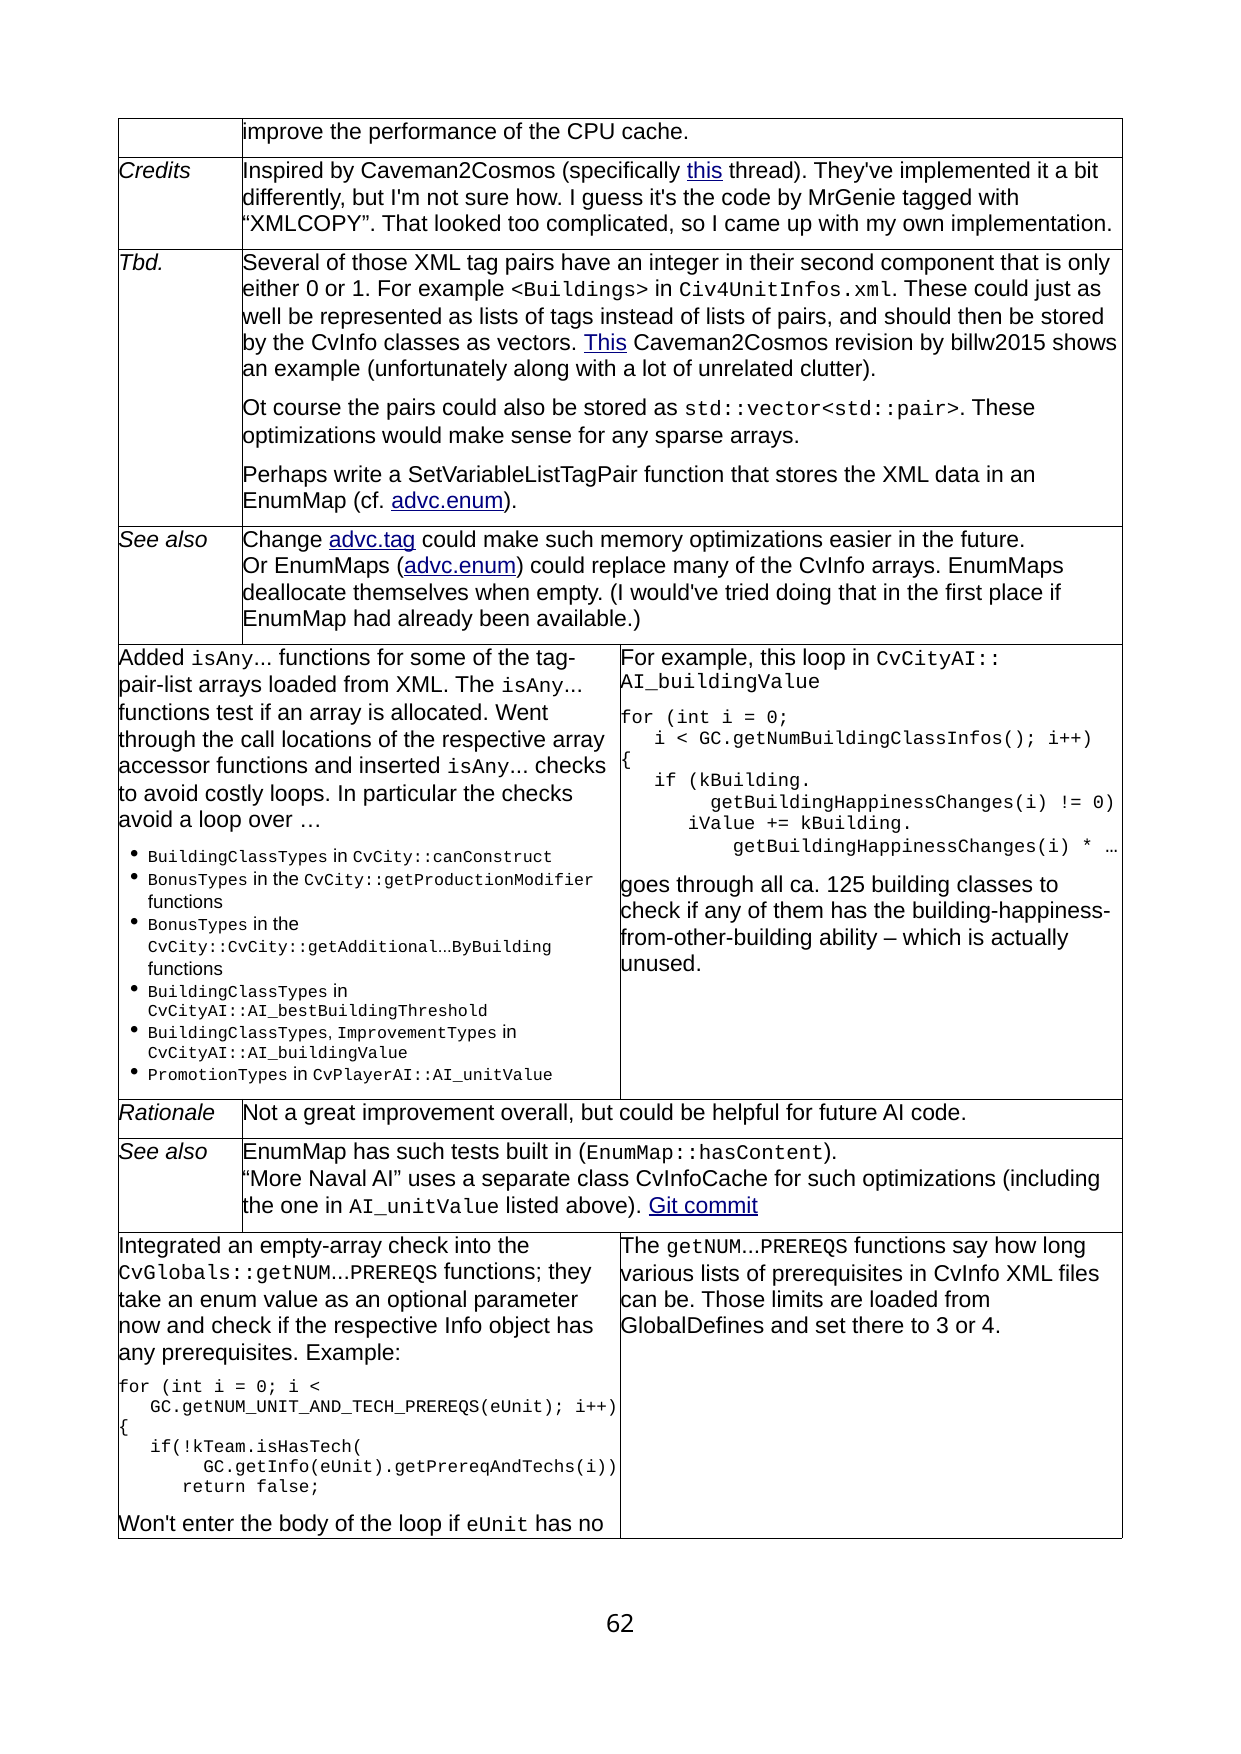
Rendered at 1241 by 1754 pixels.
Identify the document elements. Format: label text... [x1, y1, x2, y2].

table_cell Not a great improvement overall, but could be helpful for future AI code. [243, 1100, 1122, 1137]
table_cell [119, 119, 242, 157]
table_cell Credits [119, 158, 242, 248]
table_cell Rationale [119, 1100, 242, 1137]
table_cell Added isAny... functions for some of the tag-pair-list arrays loaded from XML. The isAny... functions test if an array is allocated. Went through the call locations of the respective array accessor functions and inserted isAny... checks to avoid costly loops. In particular the checks avoid a loop over … BuildingClassTypes in CvCity::canConstruct BonusTypes in the CvCity::getProductionModifier functions BonusTypes in the CvCity::CvCity::getAdditional...ByBuilding functions BuildingClassTypes in CvCityAI::AI_bestBuildingThreshold BuildingClassTypes, ImprovementTypes in CvCityAI::AI_buildingValue PromotionTypes in CvPlayerAI::AI_unitValue [119, 645, 620, 1099]
table_cell EnumMap has such tests built in (EnumMap::hasContent). “More Naval AI” uses a separate class CvInfoCache for such optimizations (including the one in AI_unitValue listed above). Git commit [243, 1139, 1122, 1232]
table_cell Several of those XML tag pairs have an integer in their second component that is only either 0 or 1. For example <Buildings> in Civ4UnitInfos.xml. These could just as well be represented as lists of tags instead of lists of pairs, and should then be stored by the CvInfo classes as vectors. This Caveman2Cosmos revision by billw2015 shows an example (unfortunately along with a lot of unrelated clutter). Ot course the pairs could also be stored as std::vector<std::pair>. These optimizations would make sense for any sparse arrays. Perhaps write a SetVariableListTagPair function that stores the XML data in an EnumMap (cf. advc.enum). [243, 250, 1122, 526]
table_cell See also [119, 527, 242, 644]
table_cell Change advc.tag could make such memory optimizations easier in the future. Or EnumMaps (advc.enum) could replace many of the CvInfo arrays. EnumMaps deallocate themselves when empty. (I would've tried doing that in the first place if EnumMap had already been available.) [243, 527, 1122, 644]
table_cell improve the performance of the CPU cache. [243, 119, 1122, 157]
table_cell See also [119, 1139, 242, 1232]
table_cell Integrated an empty-array check into the CvGlobals::getNUM...PREREQS functions; they take an enum value as an optional parameter now and check if the respective Info object has any prerequisites. Example: for (int i = 0; i < GC.getNUM_UNIT_AND_TECH_PREREQS(eUnit); i++) { if(!kTeam.isHasTech( GC.getInfo(eUnit).getPrereqAndTechs(i)) return false; Won't enter the body of the loop if eUnit has no [119, 1233, 620, 1538]
table_cell For example, this loop in CvCityAI:: AI_buildingValue for (int i = 0; i < GC.getNumBuildingClassInfos(); i++) { if (kBuilding. getBuildingHappinessChanges(i) != 0) iValue += kBuilding. getBuildingHappinessChanges(i) * … goes through all ca. 125 building classes to check if any of them has the building-happiness-from-other-building ability – which is actually unused. [621, 645, 1122, 1099]
table_cell Inspired by Caveman2Cosmos (specifically this thread). They've implemented it a bit differently, but I'm not sure how. I guess it's the code by MrGenie tagged with “XMLCOPY”. That looked too complicated, so I came up with my own implementation. [243, 158, 1122, 248]
table_cell Tbd. [119, 250, 242, 526]
table_cell The getNUM...PREREQS functions say how long various lists of prerequisites in CvInfo XML files can be. Those limits are loaded from GlobalDefines and set there to 3 or 4. [621, 1233, 1122, 1538]
